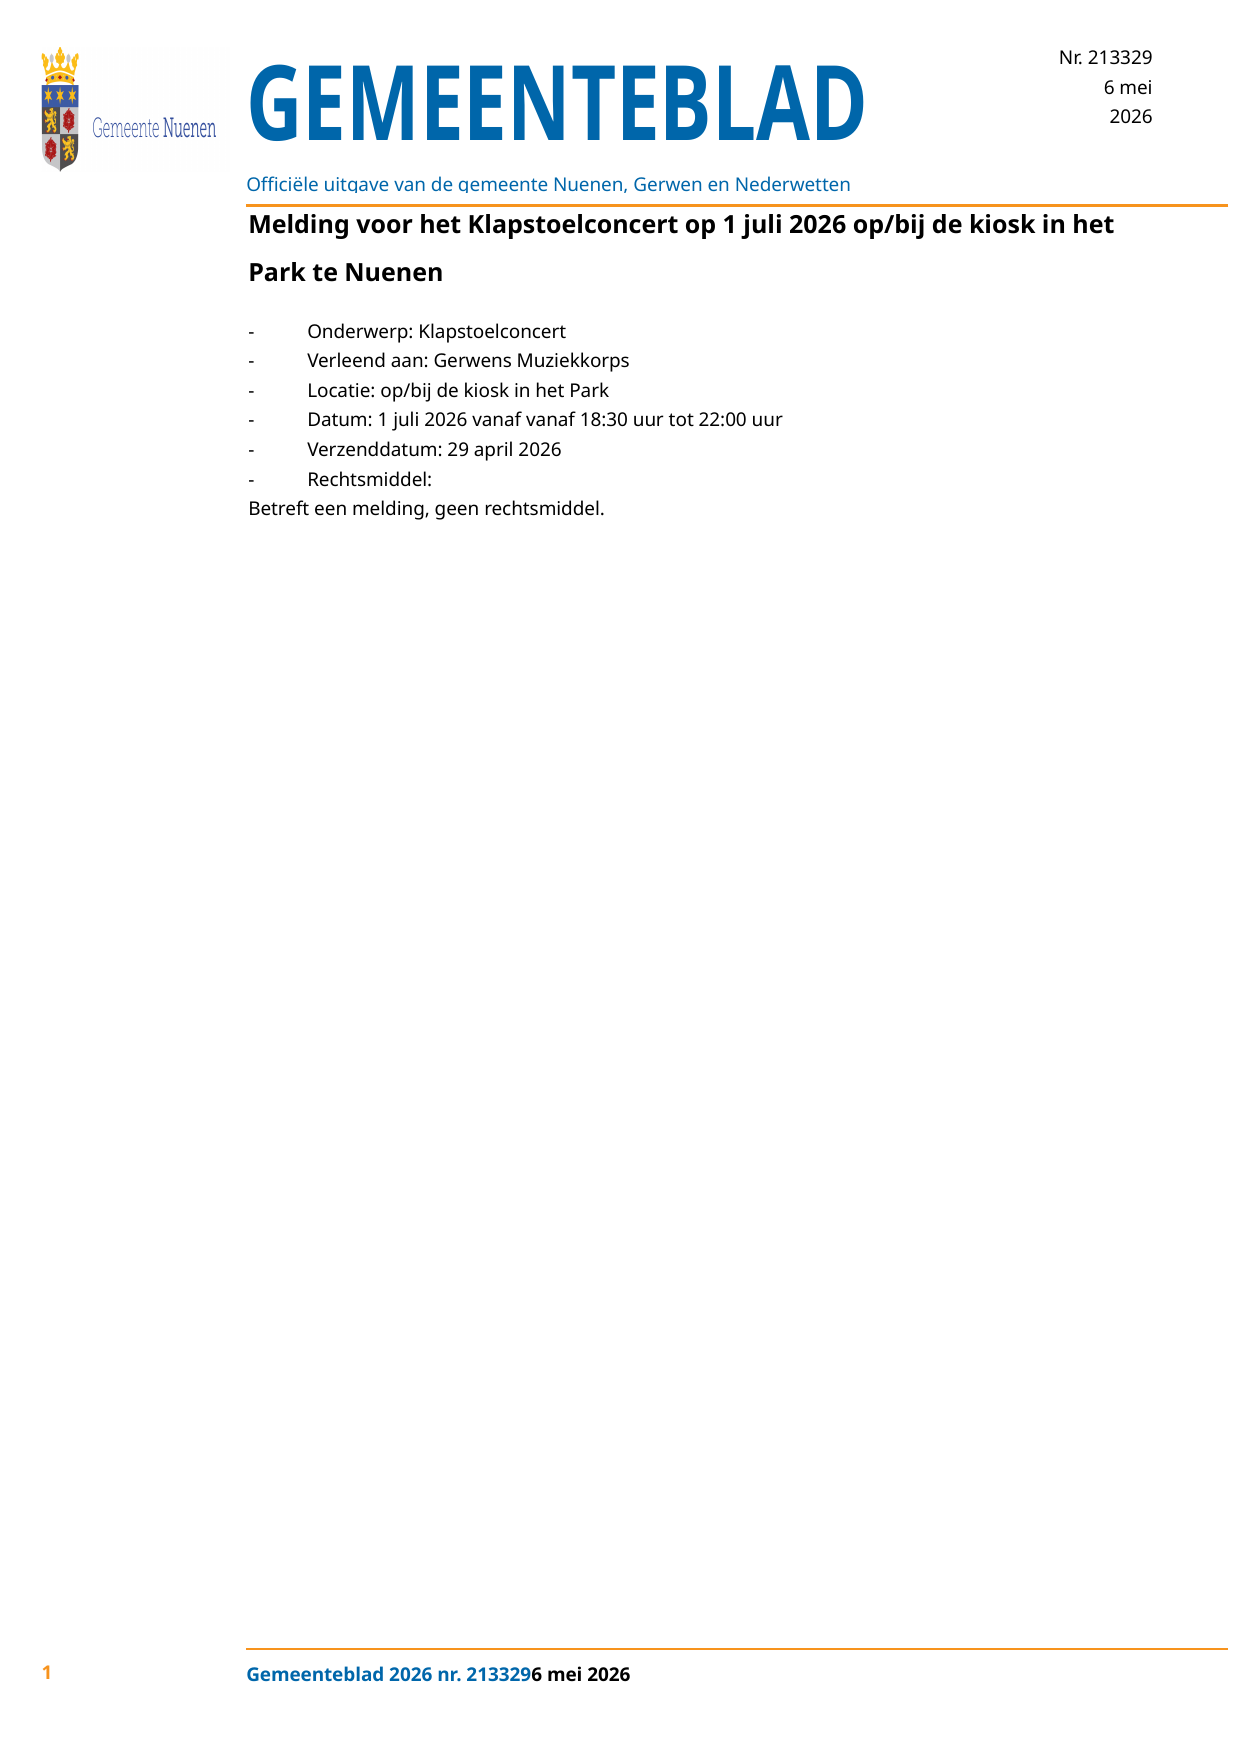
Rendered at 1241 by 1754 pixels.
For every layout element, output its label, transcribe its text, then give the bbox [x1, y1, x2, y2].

text Betreft een melding, geen rechtsmiddel. [248, 495, 1152, 521]
list Locatie: op/bij de kiosk in het Park [248, 377, 1152, 403]
list Rechtsmiddel: [248, 466, 1152, 492]
picture [41, 47, 231, 172]
text Melding voor het Klapstoelconcert op 1 juli 2026 op/bij de kiosk in het Park te Nuenen [248, 207, 1152, 288]
list Datum: 1 juli 2026 vanaf vanaf 18:30 uur tot 22:00 uur [248, 407, 1152, 432]
list Verleend aan: Gerwens Muziekkorps [248, 347, 1152, 373]
list Onderwerp: Klapstoelconcert [248, 318, 1152, 344]
list Verzenddatum: 29 april 2026 [248, 436, 1152, 462]
